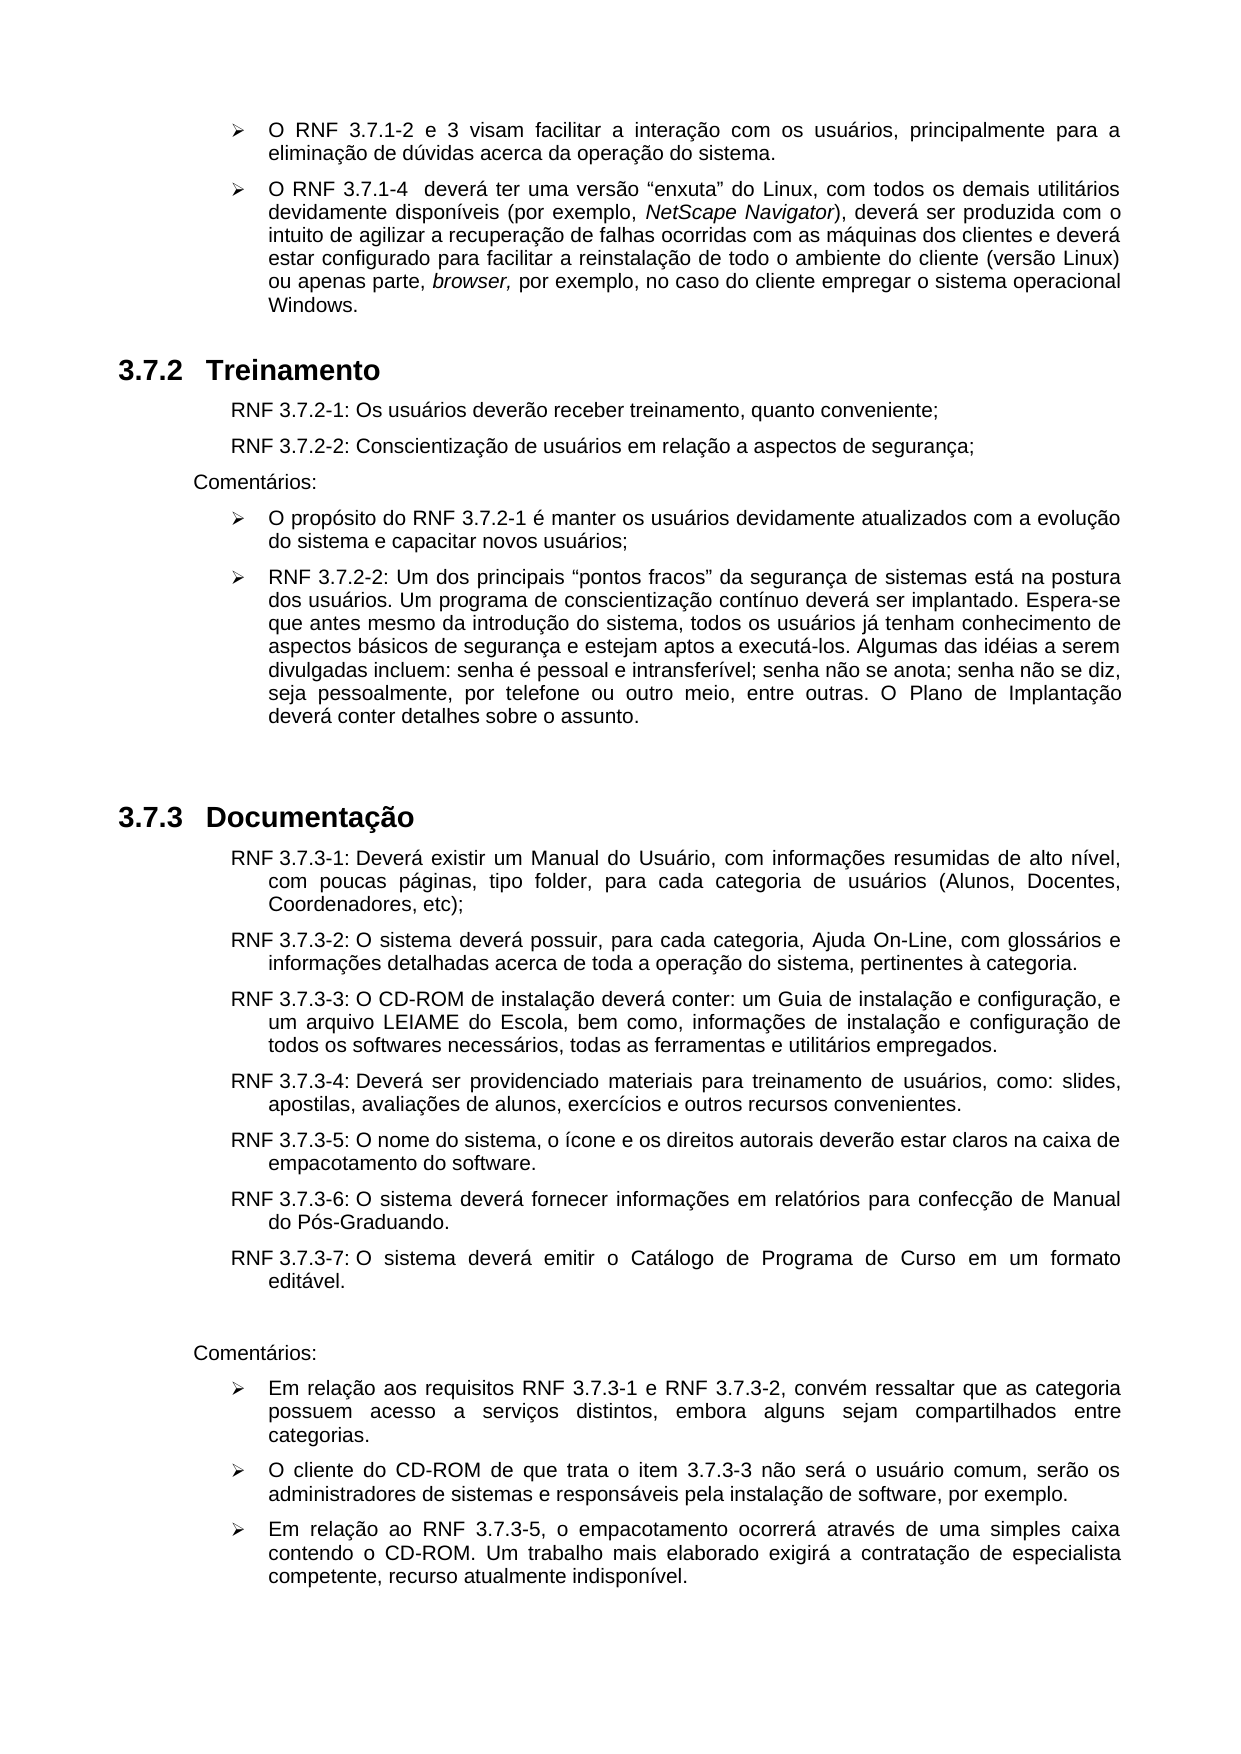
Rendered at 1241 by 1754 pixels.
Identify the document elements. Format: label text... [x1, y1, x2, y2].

list O propósito do RNF 3.7.2-1 é manter os usuários devidamente atualizados com a evolução do sistema e capacitar novos usuários; [231, 506, 1122, 553]
subtitle Documentação [118, 801, 1122, 834]
list Os usuários deverão receber treinamento, quanto conveniente; [231, 399, 1122, 422]
list Conscientização de usuários em relação a aspectos de segurança; [231, 435, 1122, 458]
list Deverá ser providenciado materiais para treinamento de usuários, como: slides, apostilas, avaliações de alunos, exercícios e outros recursos convenientes. [231, 1069, 1122, 1116]
list RNF 3.7.2-2: Um dos principais “pontos fracos” da segurança de sistemas está na postura dos usuários. Um programa de conscientização contínuo deverá ser implantado. Espera-se que antes mesmo da introdução do sistema, todos os usuários já tenham conhecimento de aspectos básicos de segurança e estejam aptos a executá-los. Algumas das idéias a serem divulgadas incluem: senha é pessoal e intransferível; senha não se anota; senha não se diz, seja pessoalmente, por telefone ou outro meio, entre outras. O Plano de Implantação deverá conter detalhes sobre o assunto. [231, 565, 1122, 728]
text Comentários: [193, 1341, 1122, 1364]
list Em relação aos requisitos RNF 3.7.3-1 e RNF 3.7.3-2, convém ressaltar que as categoria possuem acesso a serviços distintos, embora alguns sejam compartilhados entre categorias. [231, 1377, 1122, 1446]
list O sistema deverá fornecer informações em relatórios para confecção de Manual do Pós-Graduando. [231, 1187, 1122, 1234]
list O RNF 3.7.1-4 deverá ter uma versão “enxuta” do Linux, com todos os demais utilitários devidamente disponíveis (por exemplo, NetScape Navigator), deverá ser produzida com o intuito de agilizar a recuperação de falhas ocorridas com as máquinas dos clientes e deverá estar configurado para facilitar a reinstalação de todo o ambiente do cliente (versão Linux) ou apenas parte, browser, por exemplo, no caso do cliente empregar o sistema operacional Windows. [231, 177, 1122, 316]
list Deverá existir um Manual do Usuário, com informações resumidas de alto nível, com poucas páginas, tipo folder, para cada categoria de usuários (Alunos, Docentes, Coordenadores, etc); [231, 846, 1122, 916]
subtitle Treinamento [118, 354, 1122, 387]
list O sistema deverá emitir o Catálogo de Programa de Curso em um formato editável. [231, 1246, 1122, 1293]
list Em relação ao RNF 3.7.3-5, o empacotamento ocorrerá através de uma simples caixa contendo o CD-ROM. Um trabalho mais elaborado exigirá a contratação de especialista competente, recurso atualmente indisponível. [231, 1518, 1122, 1588]
list O CD-ROM de instalação deverá conter: um Guia de instalação e configuração, e um arquivo LEIAME do Escola, bem como, informações de instalação e configuração de todos os softwares necessários, todas as ferramentas e utilitários empregados. [231, 987, 1122, 1057]
list O cliente do CD-ROM de que trata o item 3.7.3-3 não será o usuário comum, serão os administradores de sistemas e responsáveis pela instalação de software, por exemplo. [231, 1459, 1122, 1505]
text Comentários: [193, 471, 1122, 494]
list O nome do sistema, o ícone e os direitos autorais deverão estar claros na caixa de empacotamento do software. [231, 1128, 1122, 1175]
list O RNF 3.7.1-2 e 3 visam facilitar a interação com os usuários, principalmente para a eliminação de dúvidas acerca da operação do sistema. [231, 118, 1122, 164]
list O sistema deverá possuir, para cada categoria, Ajuda On-Line, com glossários e informações detalhadas acerca de toda a operação do sistema, pertinentes à categoria. [231, 928, 1122, 975]
